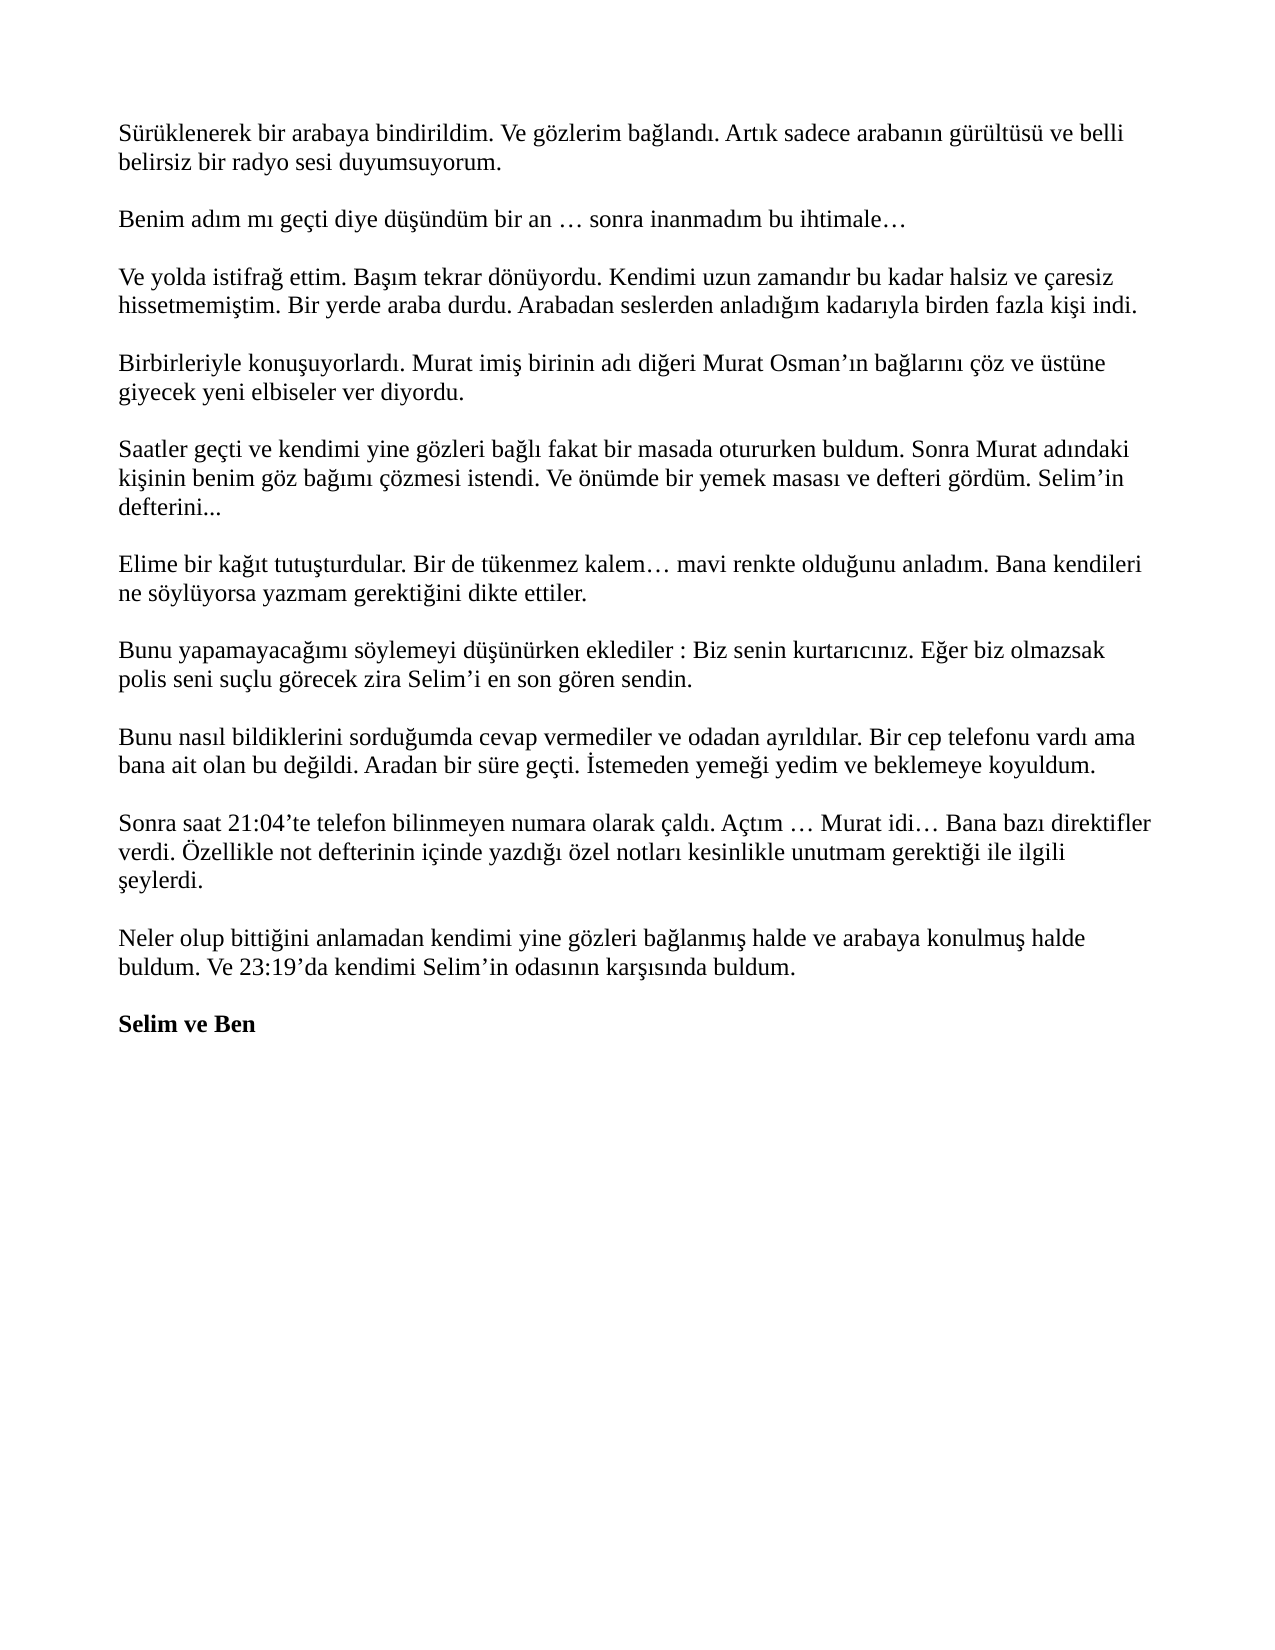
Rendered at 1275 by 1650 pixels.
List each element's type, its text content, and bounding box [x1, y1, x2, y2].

text Saatler geçti ve kendimi yine gözleri bağlı fakat bir masada otururken buldum. Sonra Murat adındaki kişinin benim göz bağımı çözmesi istendi. Ve önümde bir yemek masası ve defteri gördüm. Selim’in defterini... [118, 434, 1157, 521]
text Benim adım mı geçti diye düşündüm bir an … sonra inanmadım bu ihtimale… [118, 204, 1157, 233]
text Sonra saat 21:04’te telefon bilinmeyen numara olarak çaldı. Açtım … Murat idi… Bana bazı direktifler verdi. Özellikle not defterinin içinde yazdığı özel notları kesinlikle unutmam gerektiği ile ilgili şeylerdi. [118, 808, 1157, 894]
text Birbirleriyle konuşuyorlardı. Murat imiş birinin adı diğeri Murat Osman’ın bağlarını çöz ve üstüne giyecek yeni elbiseler ver diyordu. [118, 348, 1157, 406]
text Selim ve Ben [118, 1009, 1157, 1038]
text Neler olup bittiğini anlamadan kendimi yine gözleri bağlanmış halde ve arabaya konulmuş halde buldum. Ve 23:19’da kendimi Selim’in odasının karşısında buldum. [118, 923, 1157, 981]
text Bunu nasıl bildiklerini sorduğumda cevap vermediler ve odadan ayrıldılar. Bir cep telefonu vardı ama bana ait olan bu değildi. Aradan bir süre geçti. İstemeden yemeği yedim ve beklemeye koyuldum. [118, 722, 1157, 779]
text Ve yolda istifrağ ettim. Başım tekrar dönüyordu. Kendimi uzun zamandır bu kadar halsiz ve çaresiz hissetmemiştim. Bir yerde araba durdu. Arabadan seslerden anladığım kadarıyla birden fazla kişi indi. [118, 262, 1157, 319]
text Elime bir kağıt tutuşturdular. Bir de tükenmez kalem… mavi renkte olduğunu anladım. Bana kendileri ne söylüyorsa yazmam gerektiğini dikte ettiler. [118, 549, 1157, 607]
text Bunu yapamayacağımı söylemeyi düşünürken eklediler : Biz senin kurtarıcınız. Eğer biz olmazsak polis seni suçlu görecek zira Selim’i en son gören sendin. [118, 636, 1157, 693]
text Sürüklenerek bir arabaya bindirildim. Ve gözlerim bağlandı. Artık sadece arabanın gürültüsü ve belli belirsiz bir radyo sesi duyumsuyorum. [118, 118, 1157, 176]
